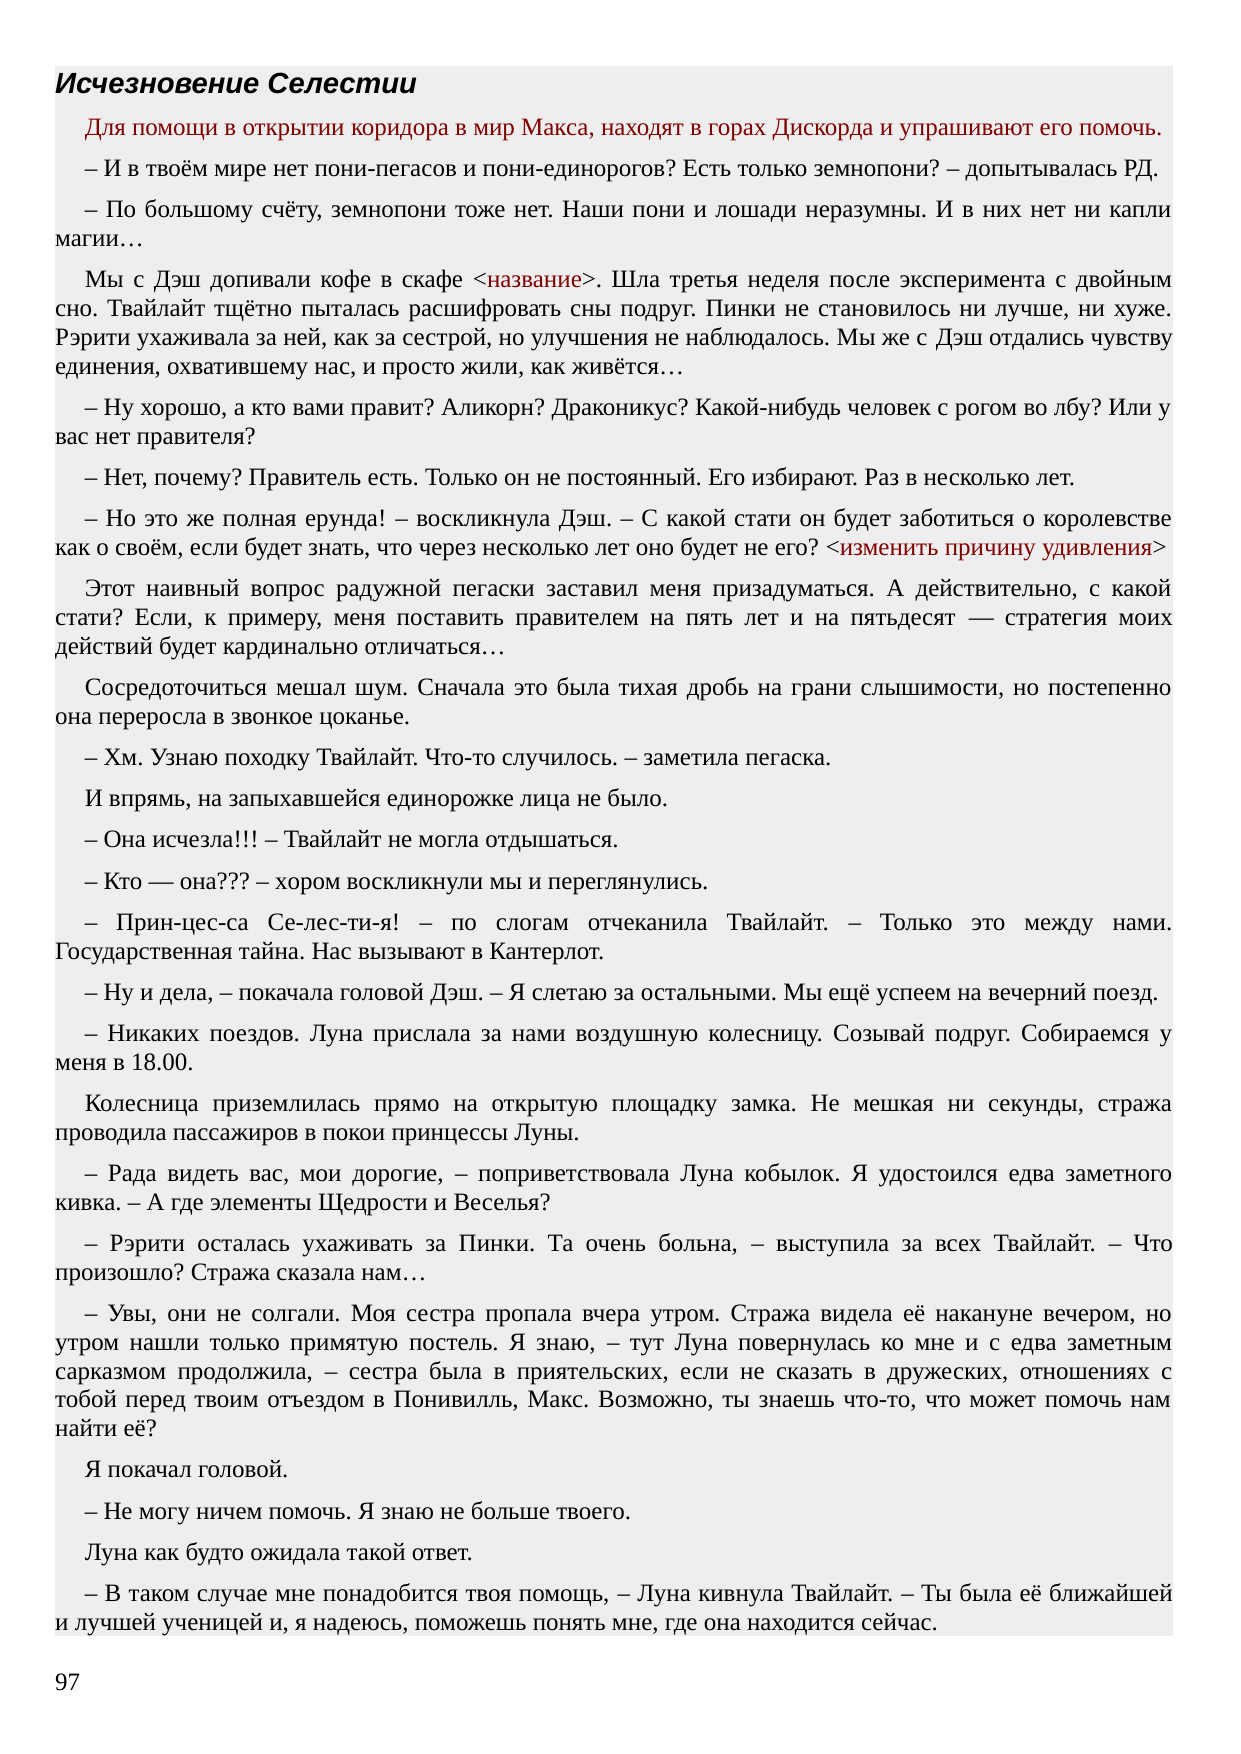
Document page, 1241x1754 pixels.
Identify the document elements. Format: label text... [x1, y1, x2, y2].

text Этот наивный вопрос радужной пегаски заставил меня призадуматься. А действительно, с какой стати? Если, к примеру, меня поставить правителем на пять лет и на пятьдесят — стратегия моих действий будет кардинально отличаться… [55, 573, 1173, 659]
text – Рэрити осталась ухаживать за Пинки. Та очень больна, – выступила за всех Твайлайт. – Что произошло? Стража сказала нам… [55, 1228, 1173, 1286]
text – И в твоём мире нет пони-пегасов и пони-единорогов? Есть только земнопони? – допытывалась РД. [55, 153, 1173, 182]
text – Ну и дела, – покачала головой Дэш. – Я слетаю за остальными. Мы ещё успеем на вечерний поезд. [55, 977, 1173, 1006]
text – По большому счёту, земнопони тоже нет. Наши пони и лошади неразумны. И в них нет ни капли магии… [55, 194, 1173, 252]
text – Рада видеть вас, мои дорогие, – поприветствовала Луна кобылок. Я удостоился едва заметного кивка. – А где элементы Щедрости и Веселья? [55, 1158, 1173, 1216]
text – Хм. Узнаю походку Твайлайт. Что-то случилось. – заметила пегаска. [55, 742, 1173, 771]
text Сосредоточиться мешал шум. Сначала это была тихая дробь на грани слышимости, но постепенно она переросла в звонкое цоканье. [55, 672, 1173, 729]
text Колесница приземлилась прямо на открытую площадку замка. Не мешкая ни секунды, стража проводила пассажиров в покои принцессы Луны. [55, 1088, 1173, 1146]
subtitle Исчезновение Селестии [55, 66, 1173, 99]
text – Увы, они не солгали. Моя сестра пропала вчера утром. Стража видела её накануне вечером, но утром нашли только примятую постель. Я знаю, – тут Луна повернулась ко мне и с едва заметным сарказмом продолжила, – сестра была в приятельских, если не сказать в дружеских, отношениях с тобой перед твоим отъездом в Понивилль, Макс. Возможно, ты знаешь что-то, что может помочь нам найти её? [55, 1298, 1173, 1442]
text – Но это же полная ерунда! – воскликнула Дэш. – С какой стати он будет заботиться о королевстве как о своём, если будет знать, что через несколько лет оно будет не его? <изменить причину удивления> [55, 503, 1173, 561]
text – В таком случае мне понадобится твоя помощь, – Луна кивнула Твайлайт. – Ты была её ближайшей и лучшей ученицей и, я надеюсь, поможешь понять мне, где она находится сейчас. [55, 1578, 1173, 1636]
text – Не могу ничем помочь. Я знаю не больше твоего. [55, 1496, 1173, 1524]
text – Никаких поездов. Луна прислала за нами воздушную колесницу. Созывай подруг. Собираемся у меня в 18.00. [55, 1018, 1173, 1076]
text Луна как будто ожидала такой ответ. [55, 1537, 1173, 1566]
text – Ну хорошо, а кто вами правит? Аликорн? Драконикус? Какой-нибудь человек с рогом во лбу? Или у вас нет правителя? [55, 392, 1173, 449]
text Мы с Дэш допивали кофе в cкафе <название>. Шла третья неделя после эксперимента с двойным сно. Твайлайт тщётно пыталась расшифровать сны подруг. Пинки не становилось ни лучше, ни хуже. Рэрити ухаживала за ней, как за сестрой, но улучшения не наблюдалось. Мы же с Дэш отдались чувству единения, охватившему нас, и просто жили, как живётся… [55, 264, 1173, 379]
text – Прин-цес-са Се-лес-ти-я! – по слогам отчеканила Твайлайт. – Только это между нами. Государственная тайна. Нас вызывают в Кантерлот. [55, 907, 1173, 964]
text И впрямь, на запыхавшейся единорожке лица не было. [55, 783, 1173, 812]
text – Кто — она??? – хором воскликнули мы и переглянулись. [55, 866, 1173, 894]
text Я покачал головой. [55, 1454, 1173, 1483]
text – Нет, почему? Правитель есть. Только он не постоянный. Его избирают. Раз в несколько лет. [55, 462, 1173, 491]
text – Она исчезла!!! – Твайлайт не могла отдышаться. [55, 824, 1173, 853]
text Для помощи в открытии коридора в мир Макса, находят в горах Дискорда и упрашивают его помочь. [55, 112, 1173, 141]
